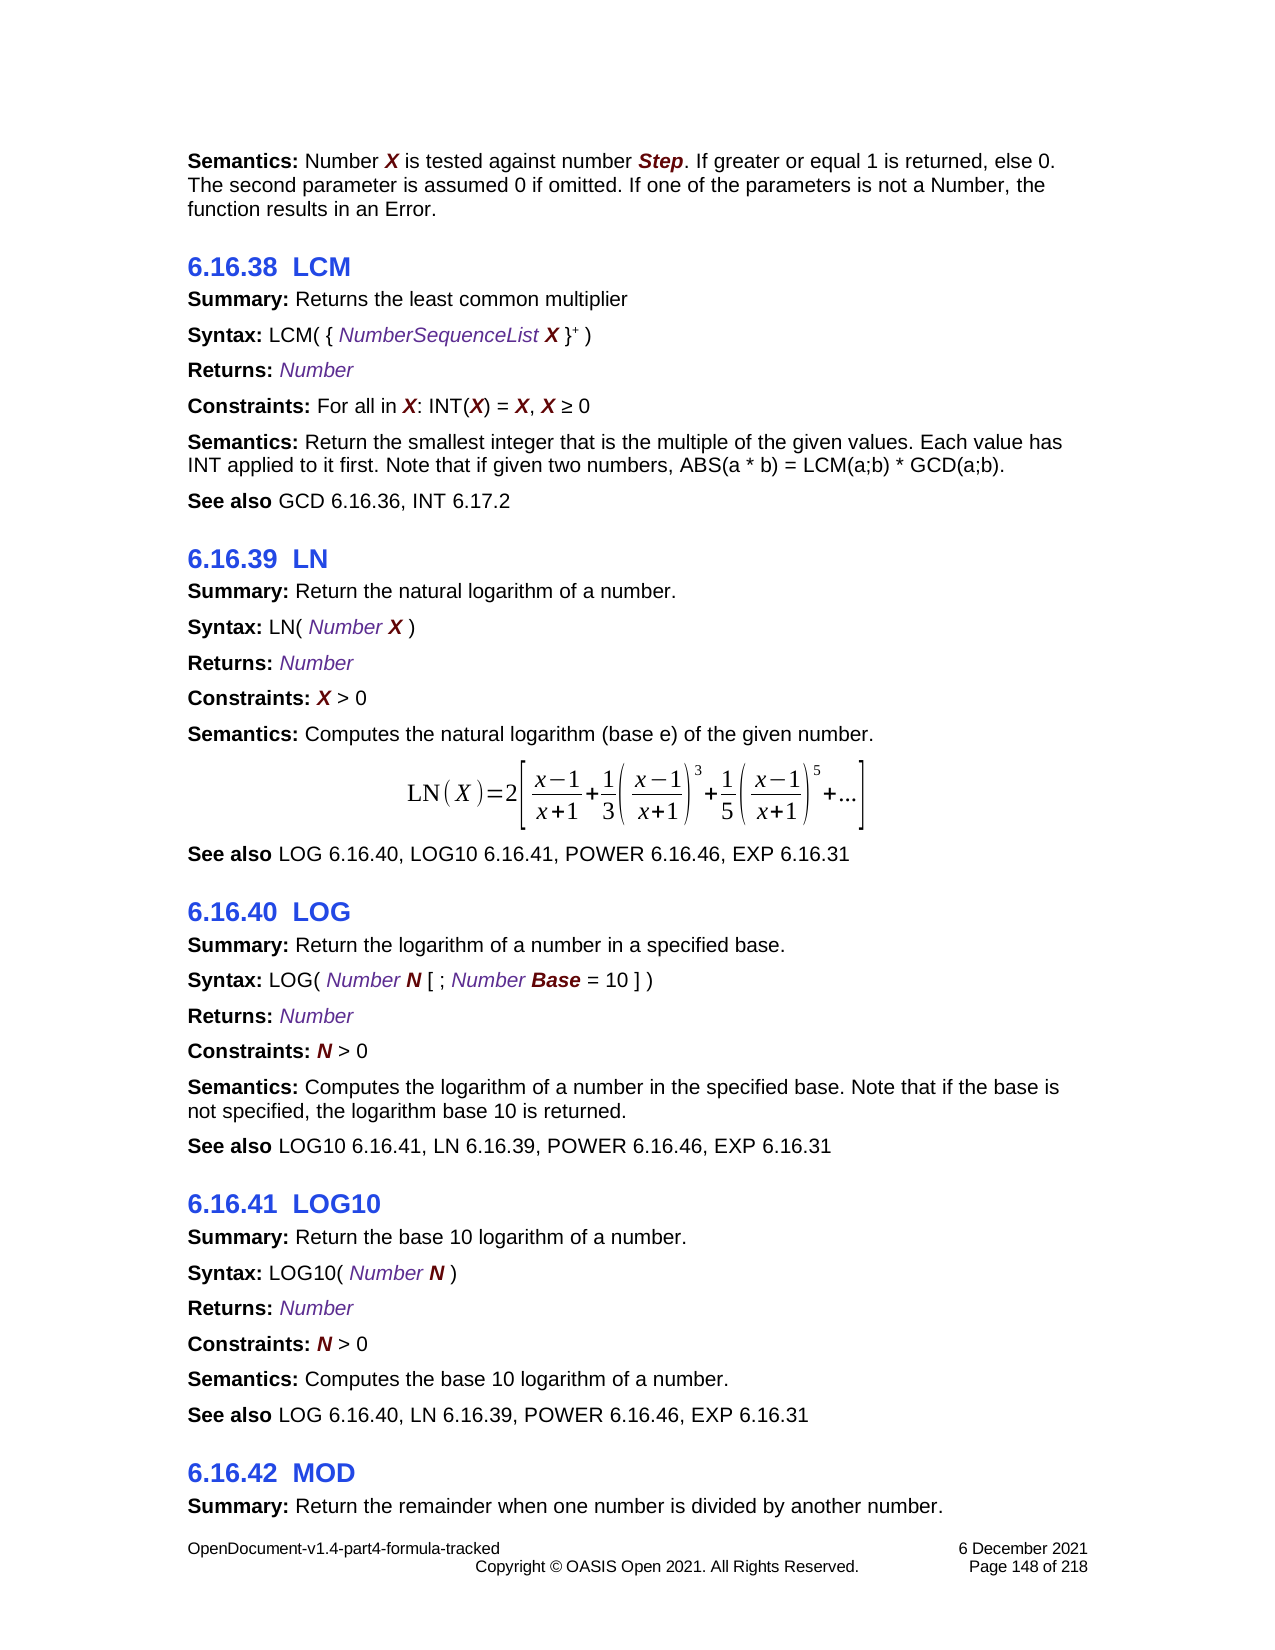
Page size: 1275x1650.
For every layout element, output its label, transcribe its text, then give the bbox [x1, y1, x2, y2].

text Constraints: For all in X: INT(X) = X, X ≥ 0 [187, 394, 1088, 418]
text Summary: Returns the least common multiplier [187, 288, 1088, 311]
text Summary: Return the logarithm of a number in a specified base. [187, 933, 1088, 957]
text See also LOG 6.16.40, LOG10 6.16.41, POWER 6.16.46, EXP 6.16.31 [187, 842, 1088, 866]
text See also LOG 6.16.40, LN 6.16.39, POWER 6.16.46, EXP 6.16.31 [187, 1403, 1088, 1427]
subtitle LOG [187, 897, 1088, 927]
text Syntax: LCM( { NumberSequenceList X }+ ) [187, 323, 1088, 347]
text Constraints: N > 0 [187, 1040, 1088, 1063]
text Syntax: LOG( Number N [ ; Number Base = 10 ] ) [187, 969, 1088, 992]
text Semantics: Return the smallest integer that is the multiple of the given values. Each value has INT applied to it first. Note that if given two numbers, ABS(a * b) = LCM(a;b) * GCD(a;b). [187, 430, 1088, 477]
text Semantics: Computes the base 10 logarithm of a number. [187, 1368, 1088, 1391]
text Semantics: Computes the logarithm of a number in the specified base. Note that if the base is not specified, the logarithm base 10 is returned. [187, 1076, 1088, 1123]
text Returns: Number [187, 651, 1088, 675]
text Syntax: LOG10( Number N ) [187, 1261, 1088, 1284]
subtitle LCM [187, 252, 1088, 282]
text Semantics: Computes the natural logarithm (base e) of the given number. [187, 722, 1088, 746]
text See also GCD 6.16.36, INT 6.17.2 [187, 489, 1088, 513]
text Summary: Return the base 10 logarithm of a number. [187, 1225, 1088, 1249]
text Syntax: LN( Number X ) [187, 616, 1088, 639]
text Constraints: X > 0 [187, 687, 1088, 710]
subtitle LOG10 [187, 1189, 1088, 1219]
text Constraints: N > 0 [187, 1332, 1088, 1356]
text Returns: Number [187, 1004, 1088, 1028]
subtitle LN [187, 544, 1088, 574]
text Returns: Number [187, 359, 1088, 382]
text Summary: Return the natural logarithm of a number. [187, 580, 1088, 603]
text See also LOG10 6.16.41, LN 6.16.39, POWER 6.16.46, EXP 6.16.31 [187, 1135, 1088, 1158]
text Summary: Return the remainder when one number is divided by another number. [187, 1494, 1088, 1518]
text Semantics: Number X is tested against number Step. If greater or equal 1 is returned, else 0. The second parameter is assumed 0 if omitted. If one of the parameters is not a Number, the function results in an Error. [187, 150, 1088, 221]
text Returns: Number [187, 1297, 1088, 1320]
subtitle MOD [187, 1458, 1088, 1488]
